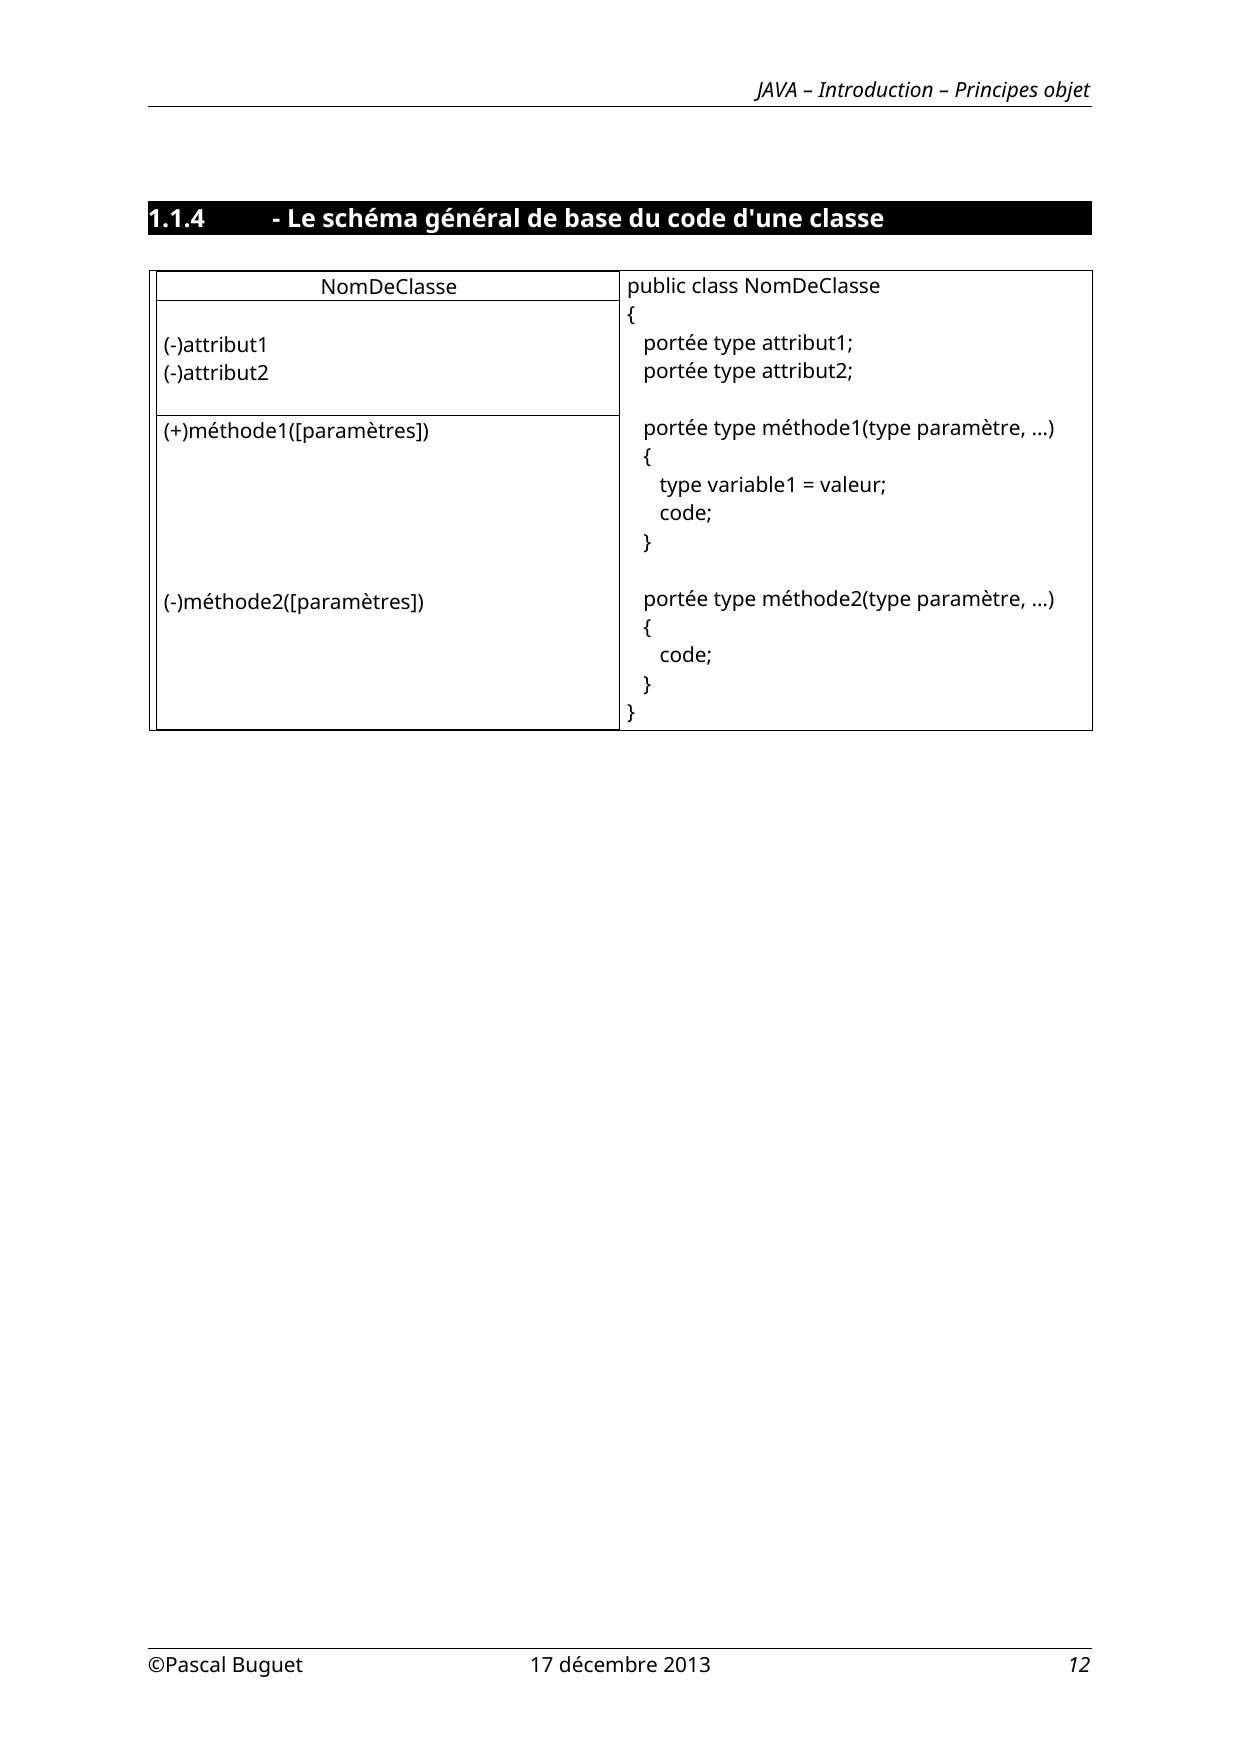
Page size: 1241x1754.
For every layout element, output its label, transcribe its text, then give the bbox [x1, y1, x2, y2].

table_header [150, 271, 156, 730]
table_cell (-)attribut1 (-)attribut2 [157, 301, 619, 415]
table_cell (+)méthode1([paramètres]) (-)méthode2([paramètres]) [157, 416, 619, 729]
subtitle - Le schéma général de base du code d'une classe [148, 201, 1092, 235]
table_header public class NomDeClasse { portée type attribut1; portée type attribut2; portée type méthode1(type paramètre, …) { type variable1 = valeur; code; } portée type méthode2(type paramètre, …) { code; } } [620, 271, 1092, 730]
table_header NomDeClasse [157, 272, 619, 300]
